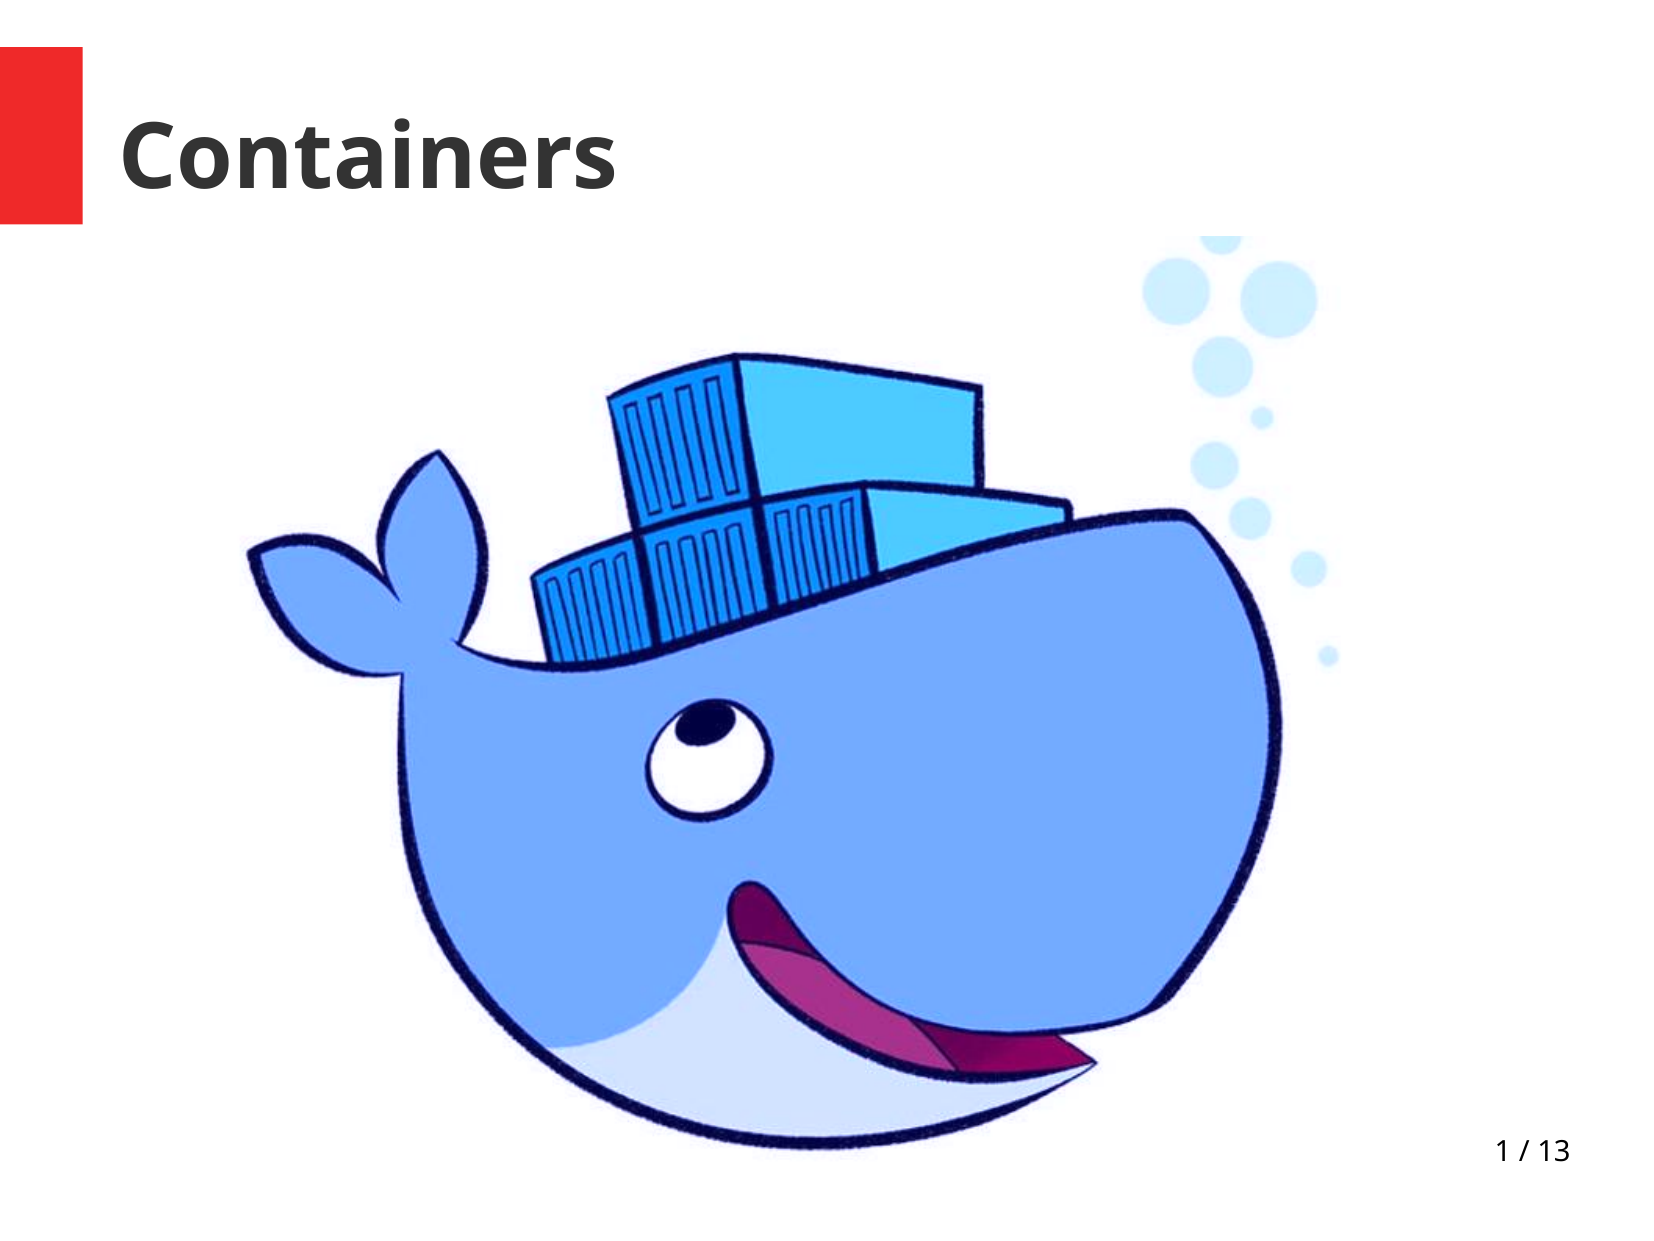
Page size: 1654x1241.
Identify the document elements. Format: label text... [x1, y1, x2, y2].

title Containers [118, 49, 1571, 257]
picture [190, 236, 1394, 1174]
